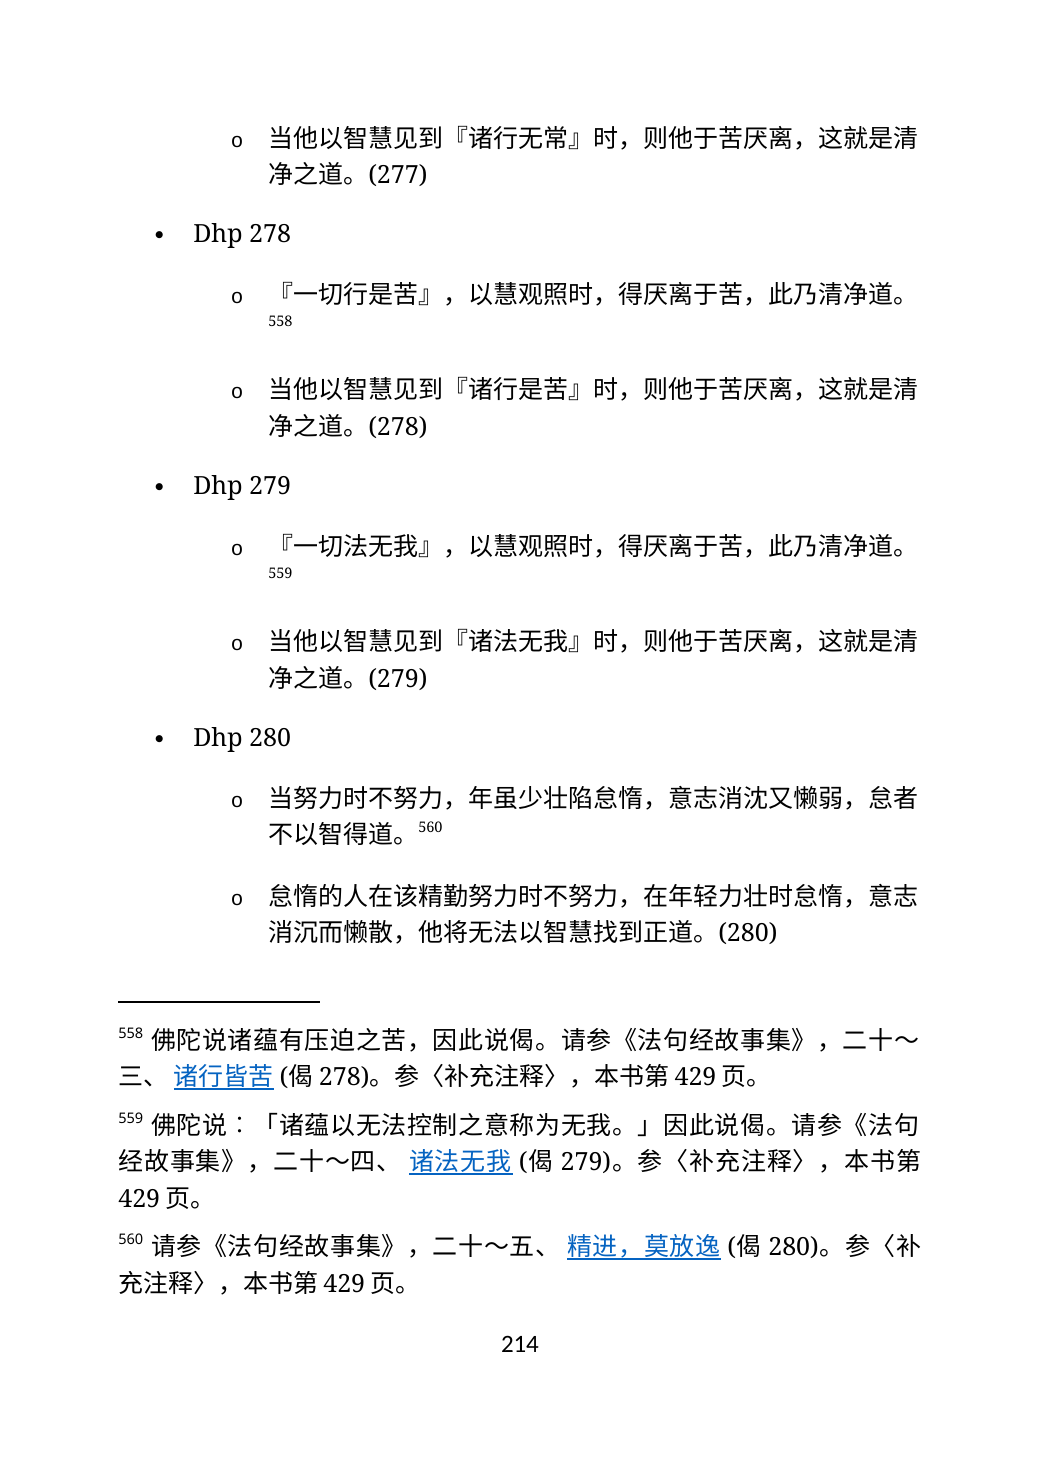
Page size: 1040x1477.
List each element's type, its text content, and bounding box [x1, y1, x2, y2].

list 当他以智慧见到『诸行是苦』时，则他于苦厌离，这就是清净之道。(278) [231, 370, 921, 442]
list 『一切行是苦』，以慧观照时，得厌离于苦，此乃清净道。 [231, 275, 921, 345]
list Dhp 280 [156, 719, 921, 753]
list 佛陀说诸蕴有压迫之苦，因此说偈。请参《法句经故事集》，二十～三、 诸行皆苦 (偈 278)。参〈补充注释〉，本书第429页。 [118, 1021, 921, 1093]
list 当他以智慧见到『诸行无常』时，则他于苦厌离，这就是清净之道。(277) [231, 118, 921, 191]
list 佛陀说︰「诸蕴以无法控制之意称为无我。」因此说偈。请参《法句经故事集》，二十～四、 诸法无我 (偈 279)。参〈补充注释〉，本书第429页。 [118, 1106, 921, 1214]
list 当他以智慧见到『诸法无我』时，则他于苦厌离，这就是清净之道。(279) [231, 622, 921, 694]
list 请参《法句经故事集》，二十～五、 精进，莫放逸 (偈 280)。参〈补充注释〉，本书第429页。 [118, 1227, 921, 1299]
list 『一切法无我』，以慧观照时，得厌离于苦，此乃清净道。 [231, 527, 921, 597]
list Dhp 279 [156, 467, 921, 502]
list 怠惰的人在该精勤努力时不努力，在年轻力壮时怠惰，意志消沉而懒散，他将无法以智慧找到正道。(280) [231, 876, 921, 948]
list Dhp 278 [156, 216, 921, 250]
list 当努力时不努力，年虽少壮陷怠惰，意志消沈又懒弱，怠者不以智得道。 [231, 778, 921, 851]
